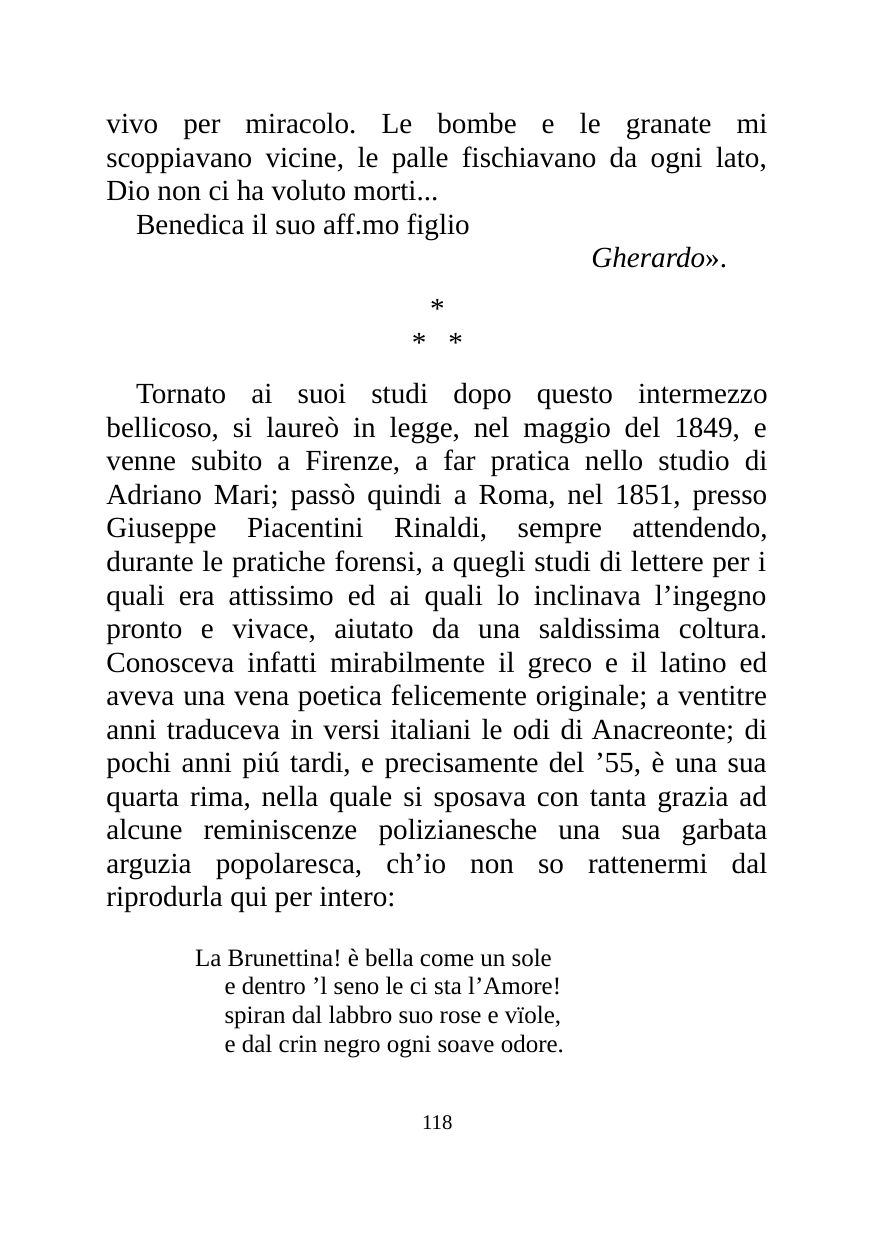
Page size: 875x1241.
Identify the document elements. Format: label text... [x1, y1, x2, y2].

text Tornato ai suoi studi dopo questo intermezzo bellicoso, si laureò in legge, nel maggio del 1849, e venne subito a Firenze, a far pratica nello studio di Adriano Mari; passò quindi a Roma, nel 1851, presso Giuseppe Piacentini Rinaldi, sempre attendendo, durante le pratiche forensi, a quegli studi di lettere per i quali era attissimo ed ai quali lo inclinava l’ingegno pronto e vivace, aiutato da una saldissima coltura. Conosceva infatti mirabilmente il greco e il latino ed aveva una vena poetica felicemente originale; a ventitre anni traduceva in versi italiani le odi di Anacreonte; di pochi anni piú tardi, e precisamente del ’55, è una sua quarta rima, nella quale si sposava con tanta grazia ad alcune reminiscenze polizianesche una sua garbata arguzia popolaresca, ch’io non so rattenermi dal riprodurla qui per intero: [106, 376, 768, 913]
text La Brunettina! è bella come un sole e dentro ’l seno le ci sta l’Amore! spiran dal labbro suo rose e vïole, e dal crin negro ogni soave odore. [195, 943, 768, 1058]
text * * * [106, 292, 768, 359]
text vivo per miracolo. Le bombe e le granate mi scoppiavano vicine, le palle fischiavano da ogni lato, Dio non ci ha voluto morti... [106, 106, 768, 207]
text Benedica il suo aff.mo figlio [106, 207, 768, 240]
text Gherardo». [106, 240, 727, 274]
